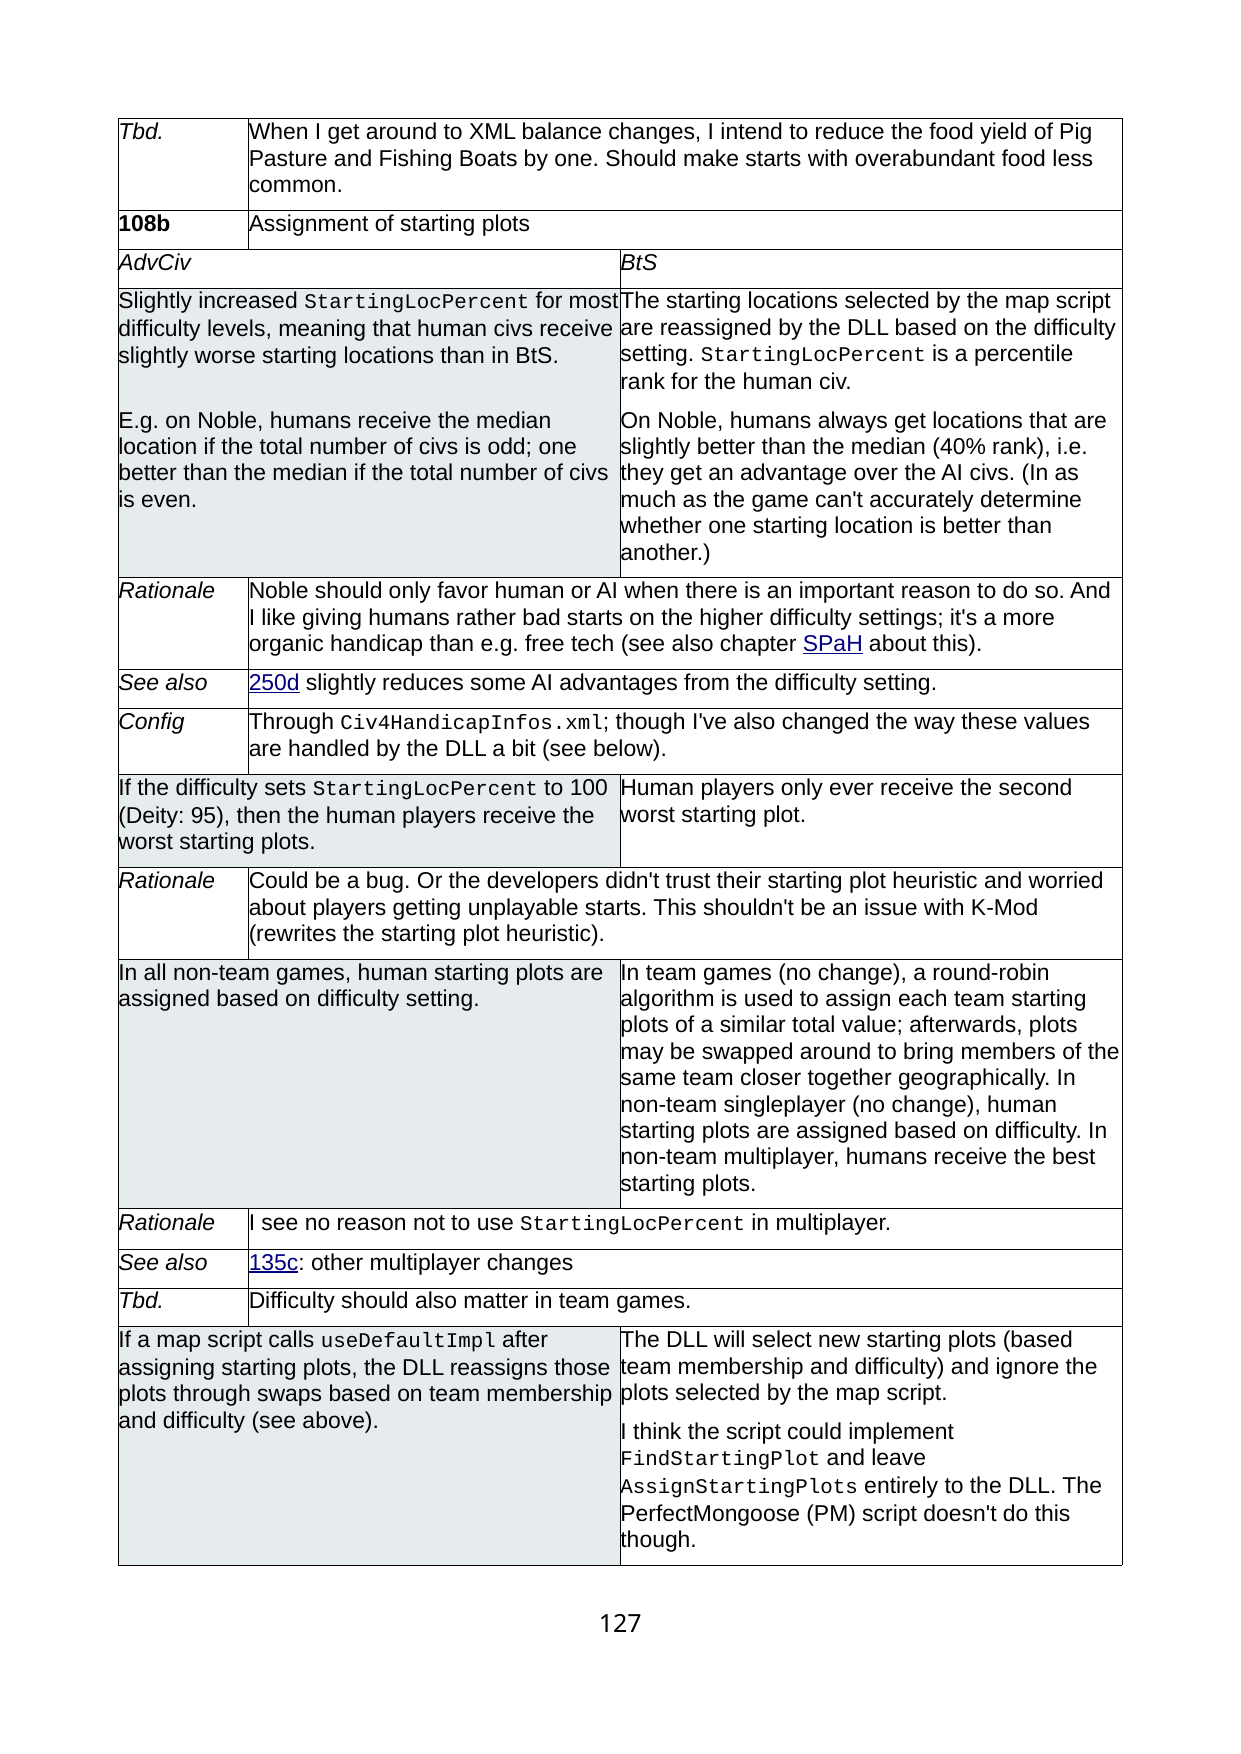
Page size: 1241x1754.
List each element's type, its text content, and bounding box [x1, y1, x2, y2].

table_cell Could be a bug. Or the developers didn't trust their starting plot heuristic and worried about players getting unplayable starts. This shouldn't be an issue with K-Mod (rewrites the starting plot heuristic). [249, 868, 1122, 959]
table_cell See also [119, 670, 248, 708]
table_cell 135c: other multiplayer changes [249, 1250, 1122, 1287]
table_cell AdvCiv [119, 250, 620, 287]
table_cell See also [119, 1250, 248, 1287]
table_cell In team games (no change), a round-robin algorithm is used to assign each team starting plots of a similar total value; afterwards, plots may be swapped around to bring members of the same team closer together geographically. In non-team singleplayer (no change), human starting plots are assigned based on difficulty. In non-team multiplayer, humans receive the best starting plots. [621, 960, 1122, 1208]
table_cell Tbd. [119, 119, 248, 210]
table_cell If the difficulty sets StartingLocPercent to 100 (Deity: 95), then the human players receive the worst starting plots. [119, 775, 620, 867]
table_cell BtS [621, 250, 1122, 287]
table_cell If a map script calls useDefaultImpl after assigning starting plots, the DLL reassigns those plots through swaps based on team membership and difficulty (see above). [119, 1327, 620, 1565]
table_cell 108b [119, 211, 248, 248]
table_cell The DLL will select new starting plots (based team membership and difficulty) and ignore the plots selected by the map script. I think the script could implement FindStartingPlot and leave AssignStartingPlots entirely to the DLL. The PerfectMongoose (PM) script doesn't do this though. [621, 1327, 1122, 1565]
table_cell Config [119, 709, 248, 774]
table_cell Slightly increased StartingLocPercent for most difficulty levels, meaning that human civs receive slightly worse starting locations than in BtS. E.g. on Noble, humans receive the median location if the total number of civs is odd; one better than the median if the total number of civs is even. [119, 289, 620, 577]
table_cell When I get around to XML balance changes, I intend to reduce the food yield of Pig Pasture and Fishing Boats by one. Should make starts with overabundant food less common. [249, 119, 1122, 210]
table_cell In all non-team games, human starting plots are assigned based on difficulty setting. [119, 960, 620, 1208]
table_cell The starting locations selected by the map script are reassigned by the DLL based on the difficulty setting. StartingLocPercent is a percentile rank for the human civ. On Noble, humans always get locations that are slightly better than the median (40% rank), i.e. they get an advantage over the AI civs. (In as much as the game can't accurately determine whether one starting location is better than another.) [621, 289, 1122, 577]
table_cell Noble should only favor human or AI when there is an important reason to do so. And I like giving humans rather bad starts on the higher difficulty settings; it's a more organic handicap than e.g. free tech (see also chapter SPaH about this). [249, 578, 1122, 669]
table_cell 250d slightly reduces some AI advantages from the difficulty setting. [249, 670, 1122, 708]
table_cell Tbd. [119, 1289, 248, 1326]
table_cell Rationale [119, 868, 248, 959]
table_cell Human players only ever receive the second worst starting plot. [621, 775, 1122, 867]
table_cell Rationale [119, 578, 248, 669]
table_cell Assignment of starting plots [249, 211, 1122, 248]
table_cell Through Civ4HandicapInfos.xml; though I've also changed the way these values are handled by the DLL a bit (see below). [249, 709, 1122, 774]
table_cell Difficulty should also matter in team games. [249, 1289, 1122, 1326]
table_cell I see no reason not to use StartingLocPercent in multiplayer. [249, 1209, 1122, 1248]
table_cell Rationale [119, 1209, 248, 1248]
